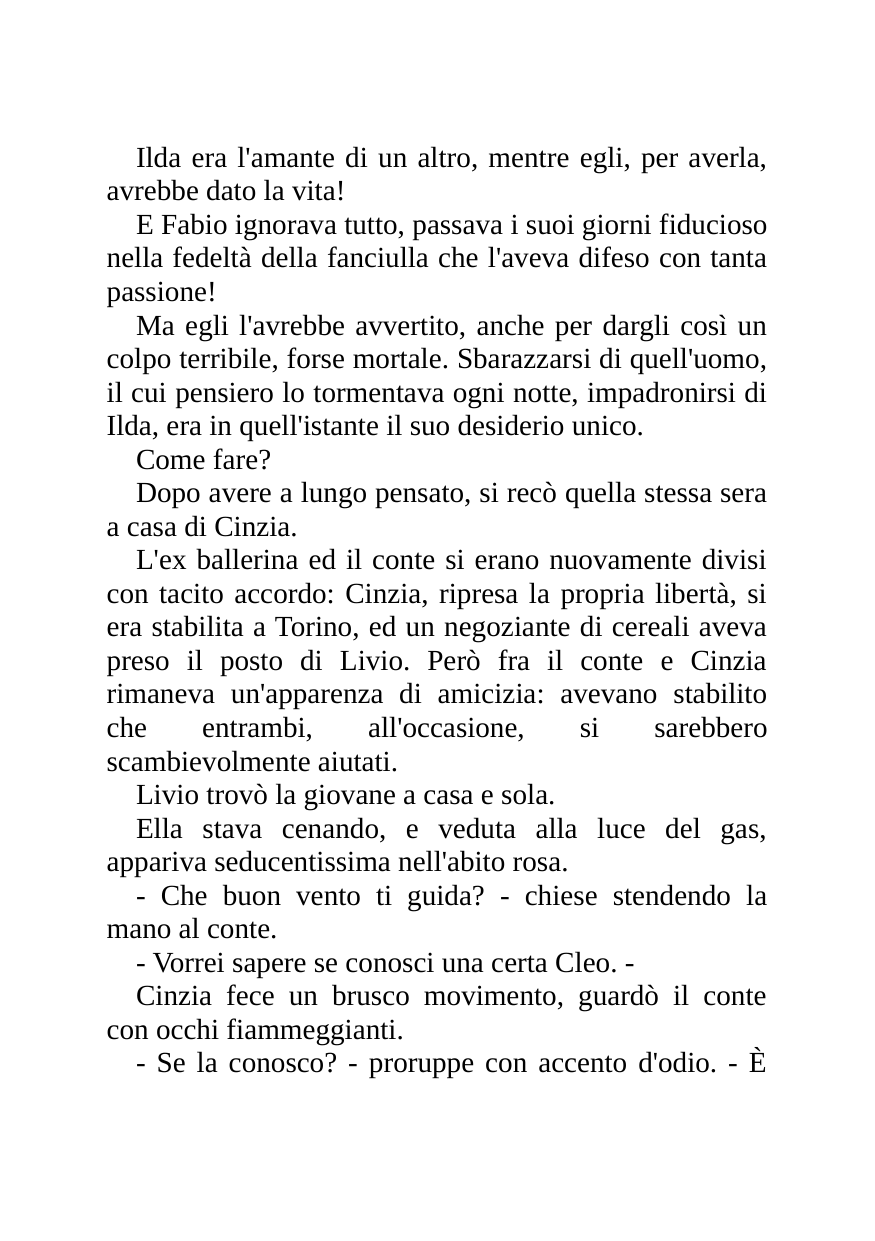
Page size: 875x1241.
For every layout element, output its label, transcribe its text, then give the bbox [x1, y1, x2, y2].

text Ella stava cenando, e veduta alla luce del gas, appariva seducentissima nell'abito rosa. [106, 811, 768, 878]
text Ilda era l'amante di un altro, mentre egli, per averla, avrebbe dato la vita! [106, 140, 768, 207]
text Ma egli l'avrebbe avvertito, anche per dargli così un colpo terribile, forse mortale. Sbarazzarsi di quell'uomo, il cui pensiero lo tormentava ogni notte, impadronirsi di Ilda, era in quell'istante il suo desiderio unico. [106, 308, 768, 442]
text - Se la conosco? - proruppe con accento d'odio. - È [106, 1046, 768, 1079]
text E Fabio ignorava tutto, passava i suoi giorni fiducioso nella fedeltà della fanciulla che l'aveva difeso con tanta passione! [106, 207, 768, 308]
text - Che buon vento ti guida? - chiese stendendo la mano al conte. [106, 878, 768, 945]
text Livio trovò la giovane a casa e sola. [106, 777, 768, 811]
text - Vorrei sapere se conosci una certa Cleo. - [106, 945, 768, 978]
text Cinzia fece un brusco movimento, guardò il conte con occhi fiammeggianti. [106, 978, 768, 1046]
text Come fare? [106, 442, 768, 475]
text Dopo avere a lungo pensato, si recò quella stessa sera a casa di Cinzia. [106, 475, 768, 542]
text L'ex ballerina ed il conte si erano nuovamente divisi con tacito accordo: Cinzia, ripresa la propria libertà, si era stabilita a Torino, ed un negoziante di cereali aveva preso il posto di Livio. Però fra il conte e Cinzia rimaneva un'apparenza di amicizia: avevano stabilito che entrambi, all'occasione, si sarebbero scambievolmente aiutati. [106, 542, 768, 777]
